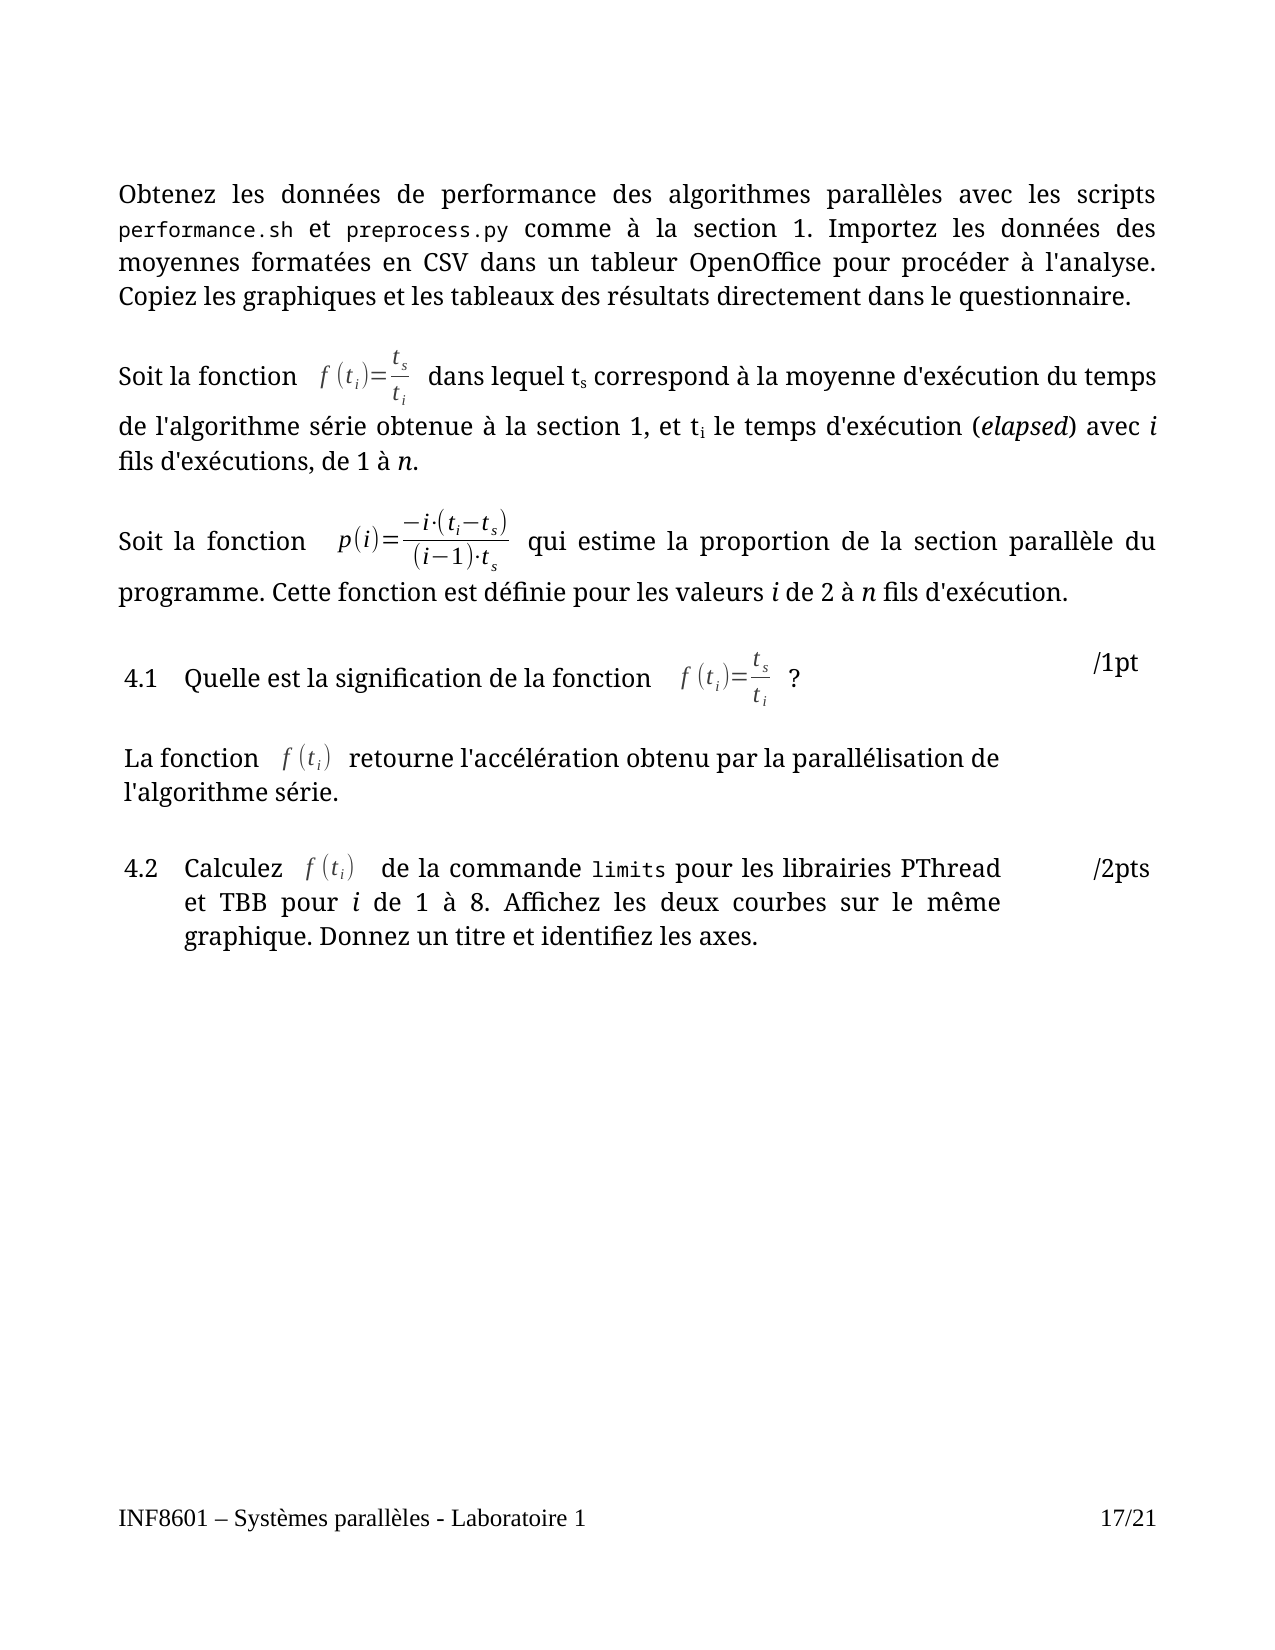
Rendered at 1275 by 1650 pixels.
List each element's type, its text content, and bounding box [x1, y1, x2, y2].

text Soit la fonctiondans lequel ts correspond à la moyenne d'exécution du temps de l'algorithme série obtenue à la section 1, et ti le temps d'exécution (elapsed) avec i fils d'exécutions, de 1 à n. [118, 343, 1157, 477]
table_cell Calculez de la commande limits pour les librairies PThread et TBB pour i de 1 à 8. Affichez les deux courbes sur le même graphique. Donnez un titre et identifiez les axes. [118, 830, 1007, 973]
table_cell /2pts [1081, 830, 1157, 973]
table_header Quelle est la signification de la fonction ? La fonctionretourne l'accélération obtenu par la parallélisation de l'algorithme série. [118, 624, 1007, 830]
text Soit la fonction qui estime la proportion de la section parallèle du programme. Cette fonction est définie pour les valeurs i de 2 à n fils d'exécution. [118, 507, 1157, 609]
table_header /1pt [1081, 624, 1157, 830]
text Obtenez les données de performance des algorithmes parallèles avec les scripts performance.sh et preprocess.py comme à la section 1. Importez les données des moyennes formatées en CSV dans un tableur OpenOffice pour procéder à l'analyse. Copiez les graphiques et les tableaux des résultats directement dans le questionnaire. [118, 176, 1157, 313]
table_cell [1008, 830, 1081, 973]
table_header [1008, 624, 1081, 830]
